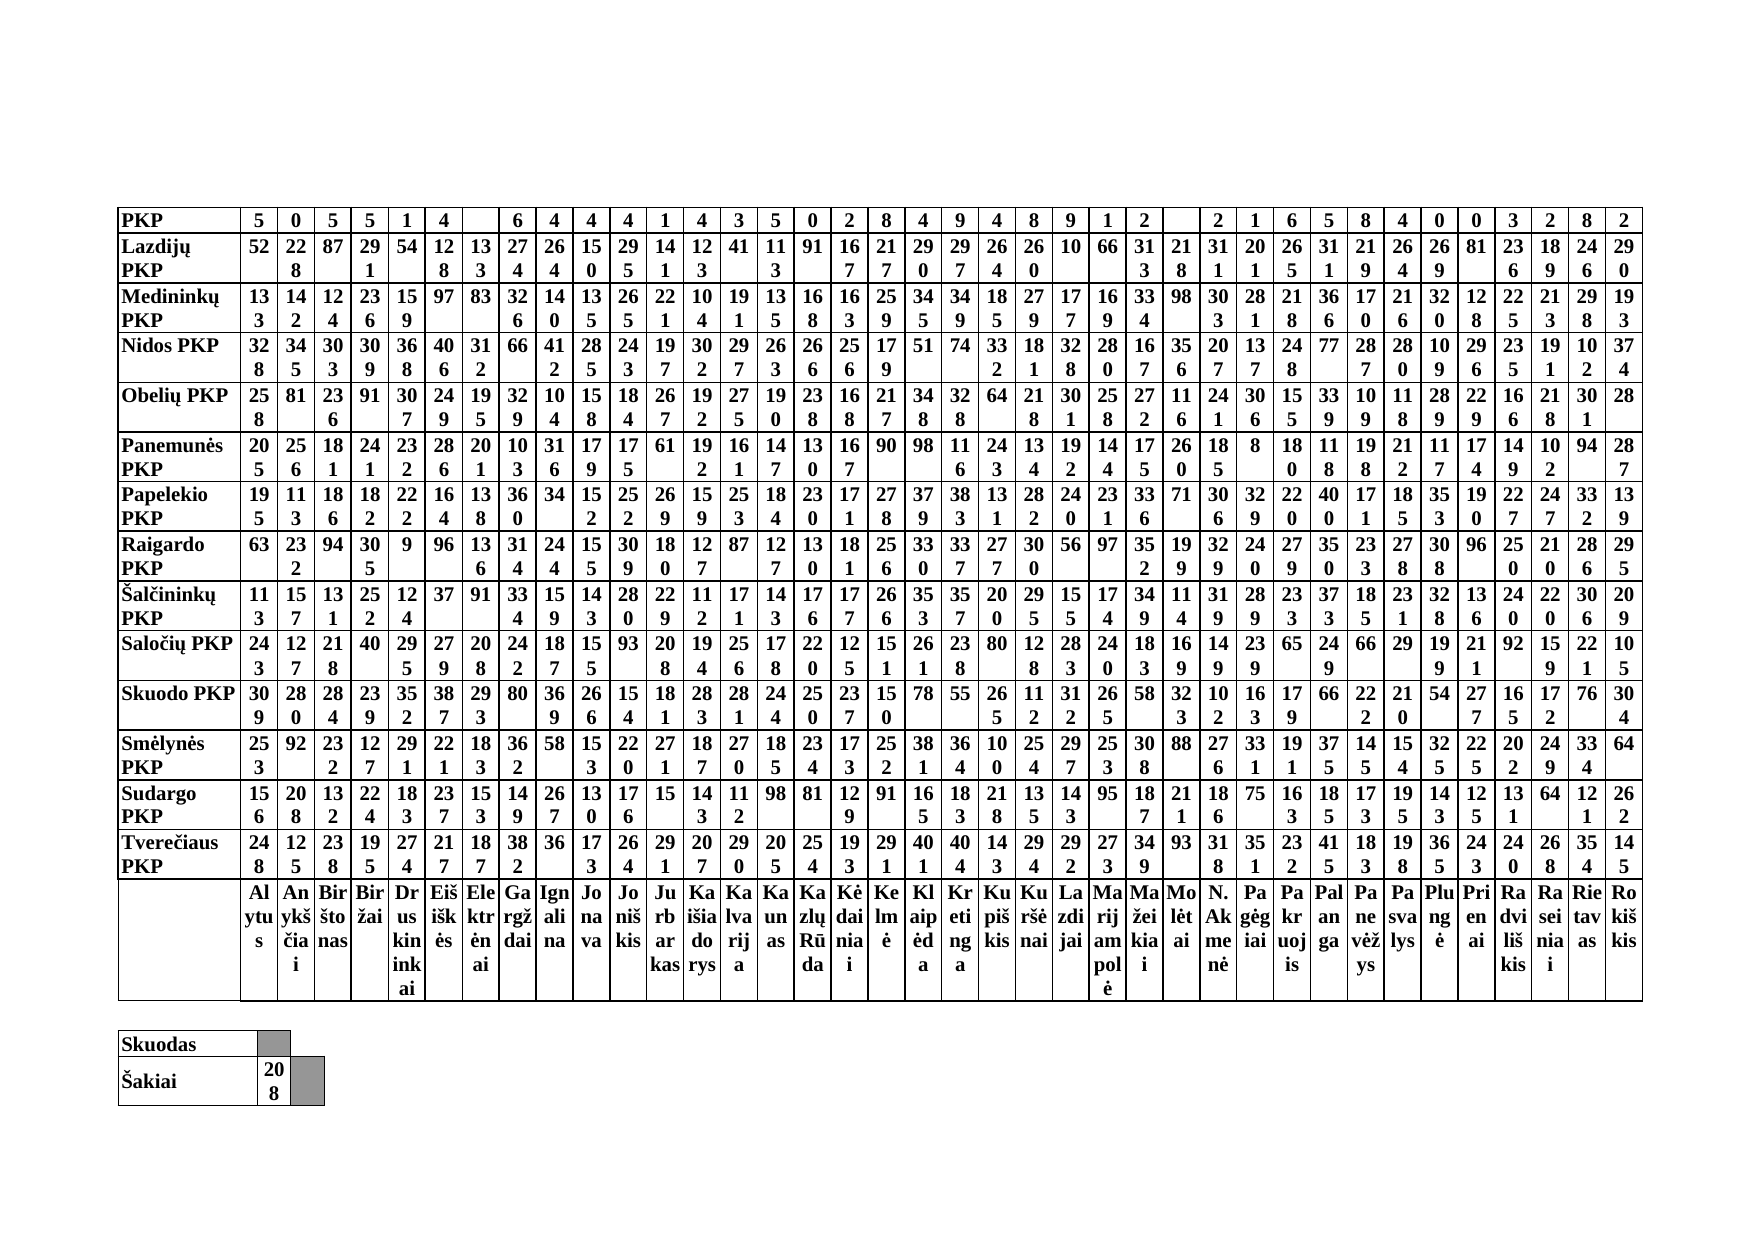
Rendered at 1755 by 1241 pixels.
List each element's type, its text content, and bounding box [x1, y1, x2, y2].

table_cell 156 [241, 781, 277, 828]
table_cell 81 [1459, 234, 1494, 282]
table_cell Jonava [574, 880, 609, 1000]
table_cell 185 [758, 731, 793, 779]
table_cell 192 [1053, 433, 1088, 481]
table_cell 352 [1127, 532, 1162, 580]
table_cell 180 [647, 532, 683, 580]
table_cell 242 [500, 631, 535, 679]
table_cell 66 [500, 333, 535, 381]
table_cell 312 [463, 333, 498, 381]
table_cell 4 [906, 208, 941, 232]
table_cell 232 [315, 731, 350, 779]
table_cell 131 [1496, 781, 1531, 828]
table_cell 285 [574, 333, 609, 381]
table_cell 2 [832, 208, 867, 232]
table_header [967, 1030, 1000, 1056]
table_cell 301 [1569, 383, 1605, 431]
table_cell Raseiniai [1532, 880, 1568, 1000]
table_cell Biržai [352, 880, 388, 1000]
table_cell 210 [1532, 532, 1568, 580]
table_cell 256 [721, 631, 757, 679]
table_cell [426, 1056, 460, 1105]
table_cell 258 [241, 383, 277, 431]
table_cell 29 [1385, 631, 1420, 679]
table_cell 56 [1053, 532, 1088, 580]
table_cell 136 [463, 532, 498, 580]
table_cell 93 [1164, 830, 1199, 878]
table_header [1608, 1030, 1636, 1056]
table_cell 415 [1311, 830, 1347, 878]
table_cell 87 [721, 532, 757, 580]
table_cell 183 [389, 781, 424, 828]
table_cell 149 [500, 781, 535, 828]
table_cell 191 [721, 284, 757, 332]
table_cell 118 [1385, 383, 1420, 431]
table_cell 313 [1127, 234, 1162, 282]
table_cell [764, 1056, 798, 1105]
table_cell 260 [1016, 234, 1052, 282]
table_cell 3 [721, 208, 757, 232]
table_cell 191 [1274, 731, 1310, 779]
table_cell 192 [684, 433, 720, 481]
table_cell 265 [1274, 234, 1310, 282]
table_cell 222 [1348, 681, 1383, 729]
table_cell 175 [611, 433, 646, 481]
table_cell 222 [389, 482, 424, 530]
table_cell 311 [1311, 234, 1347, 282]
table_cell 0 [1459, 208, 1494, 232]
table_cell 225 [1496, 284, 1531, 332]
table_cell 140 [537, 284, 572, 332]
table_cell 373 [1311, 582, 1347, 630]
table_cell 128 [1459, 284, 1494, 332]
table_cell Smėlynės PKP [119, 731, 240, 779]
table_cell Sudargo PKP [119, 781, 240, 828]
table_cell 218 [1532, 383, 1568, 431]
table_cell 412 [537, 333, 572, 381]
table_cell 243 [1459, 830, 1494, 878]
table_cell 58 [1127, 681, 1162, 729]
table_cell 75 [1237, 781, 1273, 828]
table_cell 208 [278, 781, 314, 828]
table_header [1270, 1030, 1304, 1056]
table_cell 404 [942, 830, 978, 878]
table_cell 173 [1348, 781, 1383, 828]
table_cell [460, 1056, 494, 1105]
table_cell 353 [906, 582, 941, 630]
table_cell 225 [1459, 731, 1494, 779]
table_cell 78 [906, 681, 941, 729]
table_cell 8 [1569, 208, 1605, 232]
table_cell 141 [647, 234, 683, 282]
table_cell 231 [1385, 582, 1420, 630]
table_cell 243 [241, 631, 277, 679]
table_cell 0 [278, 208, 314, 232]
table_cell 275 [721, 383, 757, 431]
table_header [731, 1030, 764, 1056]
table_cell 351 [1237, 830, 1273, 878]
table_cell 264 [979, 234, 1015, 282]
table_cell [798, 1056, 832, 1105]
table_cell 289 [1237, 582, 1273, 630]
table_cell 112 [684, 582, 720, 630]
table_header [528, 1030, 561, 1056]
table_cell 207 [684, 830, 720, 878]
table_cell 252 [611, 482, 646, 530]
table_cell 116 [1164, 383, 1199, 431]
table_cell Kaišiadorys [684, 880, 720, 1000]
table_cell 296 [1459, 333, 1494, 381]
table_cell 125 [832, 631, 867, 679]
table_cell [1540, 1056, 1574, 1105]
table_cell 34 [537, 482, 572, 530]
table_cell 4 [574, 208, 609, 232]
table_cell 183 [942, 781, 978, 828]
table_cell [528, 1056, 561, 1105]
table_cell 249 [1311, 631, 1347, 679]
table_cell [697, 1056, 731, 1105]
table_cell Panevėžys [1348, 880, 1383, 1000]
table_cell 241 [352, 433, 388, 481]
table_cell Kuršėnai [1016, 880, 1052, 1000]
table_cell 8 [1348, 208, 1383, 232]
table_cell 190 [1459, 482, 1494, 530]
table_cell 199 [1164, 532, 1199, 580]
table_cell 185 [979, 284, 1015, 332]
table_cell 8 [1016, 208, 1052, 232]
table_cell Lazdijų PKP [119, 234, 240, 282]
table_cell 270 [721, 731, 757, 779]
table_cell [1473, 1056, 1506, 1105]
table_cell 193 [1606, 284, 1642, 332]
table_cell 182 [352, 482, 388, 530]
table_cell 268 [1532, 830, 1568, 878]
table_cell 306 [1237, 383, 1273, 431]
table_cell Mažeikiai [1127, 880, 1162, 1000]
table_cell 102 [1532, 433, 1568, 481]
table_cell 221 [1569, 631, 1605, 679]
table_header [663, 1030, 697, 1056]
table_cell 112 [1016, 681, 1052, 729]
table_cell 279 [426, 631, 462, 679]
table_cell 179 [574, 433, 609, 481]
table_cell Šakiai [119, 1057, 257, 1105]
table_cell 153 [574, 731, 609, 779]
table_cell [1574, 1056, 1607, 1105]
table_cell 279 [1274, 532, 1310, 580]
table_cell 406 [426, 333, 462, 381]
table_cell 63 [241, 532, 277, 580]
table_cell 93 [611, 631, 646, 679]
table_cell 337 [942, 532, 978, 580]
table_cell 329 [500, 383, 535, 431]
table_cell 381 [906, 731, 941, 779]
table_cell 88 [1164, 731, 1199, 779]
table_cell [866, 1056, 899, 1105]
table_cell 303 [315, 333, 350, 381]
table_cell 0 [1422, 208, 1457, 232]
table_cell 266 [574, 681, 609, 729]
table_cell 183 [463, 731, 498, 779]
table_cell 300 [1016, 532, 1052, 580]
table_cell 3 [1496, 208, 1531, 232]
table_cell 237 [426, 781, 462, 828]
table_cell 208 [463, 631, 498, 679]
table_cell 66 [1348, 631, 1383, 679]
table_cell 201 [463, 433, 498, 481]
table_cell 195 [241, 482, 277, 530]
table_cell 184 [611, 383, 646, 431]
table_cell 297 [1053, 731, 1088, 779]
table_cell 224 [352, 781, 388, 828]
table_cell 306 [1569, 582, 1605, 630]
table_cell 240 [1496, 582, 1531, 630]
table_cell 209 [1606, 582, 1642, 630]
table_header [1506, 1030, 1540, 1056]
table_cell 158 [574, 383, 609, 431]
table_cell 130 [574, 781, 609, 828]
table_cell 238 [795, 383, 830, 431]
table_cell 400 [1311, 482, 1347, 530]
table_cell 289 [1422, 383, 1457, 431]
table_cell 253 [1090, 731, 1125, 779]
table_cell 96 [1459, 532, 1494, 580]
table_cell 309 [241, 681, 277, 729]
table_cell 357 [942, 582, 978, 630]
table_cell 133 [463, 234, 498, 282]
table_header [899, 1030, 933, 1056]
table_cell 234 [795, 731, 830, 779]
table_cell 176 [611, 781, 646, 828]
table_cell 91 [352, 383, 388, 431]
table_cell 145 [1348, 731, 1383, 779]
table_cell 125 [1459, 781, 1494, 828]
table_cell 183 [1127, 631, 1162, 679]
table_cell 2 [1127, 208, 1162, 232]
table_cell 159 [537, 582, 572, 630]
table_cell 232 [389, 433, 424, 481]
table_cell 65 [1274, 631, 1310, 679]
table_cell 4 [1385, 208, 1420, 232]
table_cell 295 [1016, 582, 1052, 630]
table_cell 92 [278, 731, 314, 779]
table_cell Rokiškis [1606, 880, 1642, 1000]
table_cell 258 [1090, 383, 1125, 431]
table_cell Anykščiai [278, 880, 314, 1000]
table_cell 278 [869, 482, 904, 530]
table_cell 169 [1164, 631, 1199, 679]
table_cell [1102, 1056, 1135, 1105]
table_cell 264 [537, 234, 572, 282]
table_header [460, 1030, 494, 1056]
table_cell 10 [1053, 234, 1088, 282]
table_cell 185 [1201, 433, 1236, 481]
table_cell 287 [1348, 333, 1383, 381]
table_header [1135, 1030, 1169, 1056]
table_cell Kalvarija [721, 880, 757, 1000]
table_cell 150 [574, 234, 609, 282]
table_cell 124 [389, 582, 424, 630]
table_cell 64 [1606, 731, 1642, 779]
table_cell 325 [1422, 731, 1457, 779]
table_cell 4 [979, 208, 1015, 232]
table_cell 323 [1164, 681, 1199, 729]
table_cell 291 [869, 830, 904, 878]
table_cell Kretinga [942, 880, 978, 1000]
table_cell 190 [758, 383, 793, 431]
table_cell 155 [574, 532, 609, 580]
table_cell 366 [1311, 284, 1347, 332]
table_cell 293 [463, 681, 498, 729]
table_cell 387 [426, 681, 462, 729]
table_cell Ignalina [537, 880, 572, 1000]
table_header [1304, 1030, 1338, 1056]
table_cell 213 [1532, 284, 1568, 332]
table_cell Jurbarkas [647, 880, 683, 1000]
table_cell [1439, 1056, 1473, 1105]
table_cell 221 [647, 284, 683, 332]
table_cell 248 [241, 830, 277, 878]
table_cell 189 [1532, 234, 1568, 282]
table_header [359, 1030, 392, 1056]
table_cell 116 [942, 433, 978, 481]
table_cell 229 [647, 582, 683, 630]
table_cell [1338, 1056, 1371, 1105]
table_cell 143 [1053, 781, 1088, 828]
table_cell 144 [1090, 433, 1125, 481]
table_cell Elektrėnai [463, 880, 498, 1000]
table_cell 228 [278, 234, 314, 282]
table_cell 129 [832, 781, 867, 828]
table_cell [1164, 208, 1199, 232]
table_cell 76 [1569, 681, 1605, 729]
table_cell 28 [1606, 383, 1642, 431]
table_cell 218 [1274, 284, 1310, 332]
table_cell 240 [1496, 830, 1531, 878]
table_cell 339 [1311, 383, 1347, 431]
table_cell 308 [1422, 532, 1457, 580]
table_cell 185 [1311, 781, 1347, 828]
table_cell 349 [942, 284, 978, 332]
table_cell 98 [1164, 284, 1199, 332]
table_cell 170 [1348, 284, 1383, 332]
table_cell 350 [1311, 532, 1347, 580]
table_cell 334 [500, 582, 535, 630]
table_cell Nidos PKP [119, 333, 240, 381]
table_cell 8 [1237, 433, 1273, 481]
table_cell [463, 208, 498, 232]
table_cell 80 [979, 631, 1015, 679]
table_cell 151 [869, 631, 904, 679]
table_cell 37 [426, 582, 462, 630]
table_cell 96 [426, 532, 462, 580]
table_cell 218 [1164, 234, 1199, 282]
table_cell 281 [721, 681, 757, 729]
table_cell 292 [1053, 830, 1088, 878]
table_cell 104 [537, 383, 572, 431]
table_cell 2 [1532, 208, 1568, 232]
table_cell 262 [1606, 781, 1642, 828]
table_cell 272 [1127, 383, 1162, 431]
table_cell 131 [979, 482, 1015, 530]
table_cell [1169, 1056, 1203, 1105]
table_cell Kelmė [869, 880, 904, 1000]
table_cell 195 [1385, 781, 1420, 828]
table_cell 274 [389, 830, 424, 878]
table_cell [1506, 1056, 1540, 1105]
table_cell 261 [906, 631, 941, 679]
table_cell 123 [684, 234, 720, 282]
table_cell 52 [241, 234, 277, 282]
table_cell [595, 1056, 629, 1105]
table_cell 5 [1311, 208, 1347, 232]
table_cell 362 [500, 731, 535, 779]
table_cell 217 [869, 234, 904, 282]
table_cell 155 [1274, 383, 1310, 431]
table_cell 232 [278, 532, 314, 580]
table_cell Papelekio PKP [119, 482, 240, 530]
table_header [1371, 1030, 1405, 1056]
table_cell 54 [1422, 681, 1457, 729]
table_cell Druskininkai [389, 880, 424, 1000]
table_cell 163 [1237, 681, 1273, 729]
table_cell 147 [758, 433, 793, 481]
table_cell 332 [979, 333, 1015, 381]
table_cell 230 [795, 482, 830, 530]
table_cell 290 [906, 234, 941, 282]
table_cell 187 [1127, 781, 1162, 828]
table_cell 220 [611, 731, 646, 779]
table_cell 181 [647, 681, 683, 729]
table_cell Obelių PKP [119, 383, 240, 431]
table_header [1034, 1030, 1068, 1056]
table_cell 236 [315, 383, 350, 431]
table_cell 2 [1201, 208, 1236, 232]
table_cell 143 [684, 781, 720, 828]
table_header [1203, 1030, 1236, 1056]
table_cell 276 [1201, 731, 1236, 779]
table_cell 150 [869, 681, 904, 729]
table_cell 145 [1606, 830, 1642, 878]
table_cell 175 [1127, 433, 1162, 481]
table_cell [933, 1056, 967, 1105]
table_cell 6 [500, 208, 535, 232]
table_cell 318 [1201, 830, 1236, 878]
table_cell 198 [1348, 433, 1383, 481]
table_cell 112 [721, 781, 757, 828]
table_cell 179 [1274, 681, 1310, 729]
table_cell 1 [647, 208, 683, 232]
table_cell 177 [1053, 284, 1088, 332]
table_cell 8 [869, 208, 904, 232]
table_cell 192 [684, 383, 720, 431]
table_cell Pakruojis [1274, 880, 1310, 1000]
table_cell 168 [795, 284, 830, 332]
table_cell 195 [463, 383, 498, 431]
table_cell 159 [389, 284, 424, 332]
table_cell 165 [906, 781, 941, 828]
table_header [1439, 1030, 1473, 1056]
table_cell 97 [1090, 532, 1125, 580]
table_cell [119, 880, 240, 1000]
table_cell 218 [1016, 383, 1052, 431]
table_header [933, 1030, 967, 1056]
table_header [1405, 1030, 1439, 1056]
table_cell 221 [426, 731, 462, 779]
table_cell 133 [241, 284, 277, 332]
table_header [291, 1030, 325, 1056]
table_cell [967, 1056, 1000, 1105]
table_cell 328 [241, 333, 277, 381]
table_cell 143 [979, 830, 1015, 878]
table_cell 250 [795, 681, 830, 729]
table_cell 9 [1053, 208, 1088, 232]
table_cell 186 [315, 482, 350, 530]
table_cell 142 [278, 284, 314, 332]
table_cell 319 [1201, 582, 1236, 630]
table_cell 185 [1385, 482, 1420, 530]
table_cell 295 [389, 631, 424, 679]
table_cell [359, 1056, 392, 1105]
table_cell 241 [1201, 383, 1236, 431]
table_cell 252 [352, 582, 388, 630]
table_cell 51 [906, 333, 941, 381]
table_cell 374 [1606, 333, 1642, 381]
table_cell 291 [647, 830, 683, 878]
table_cell 368 [389, 333, 424, 381]
table_cell 172 [1532, 681, 1568, 729]
table_cell 254 [795, 830, 830, 878]
table_cell 240 [1090, 631, 1125, 679]
table_cell 263 [758, 333, 793, 381]
table_cell 176 [795, 582, 830, 630]
table_cell [494, 1056, 528, 1105]
table_cell 143 [758, 582, 793, 630]
table_cell 291 [389, 731, 424, 779]
table_cell 303 [1201, 284, 1236, 332]
table_header [1338, 1030, 1371, 1056]
table_cell 208 [258, 1057, 290, 1105]
table_cell 243 [611, 333, 646, 381]
table_cell 104 [684, 284, 720, 332]
table_cell Gargždai [500, 880, 535, 1000]
table_cell Raigardo PKP [119, 532, 240, 580]
table_cell 5 [241, 208, 277, 232]
table_cell 77 [1311, 333, 1347, 381]
table_header [866, 1030, 899, 1056]
table_header [494, 1030, 528, 1056]
table_cell 311 [1201, 234, 1236, 282]
table_cell Lazdijai [1053, 880, 1088, 1000]
table_cell 295 [611, 234, 646, 282]
table_cell 87 [315, 234, 350, 282]
table_cell 36 [537, 830, 572, 878]
table_cell 264 [611, 830, 646, 878]
table_header [798, 1030, 832, 1056]
table_cell 320 [1422, 284, 1457, 332]
table_cell 127 [758, 532, 793, 580]
table_cell 128 [1016, 631, 1052, 679]
table_cell 4 [426, 208, 462, 232]
table_cell 265 [611, 284, 646, 332]
table_cell 220 [1274, 482, 1310, 530]
table_cell 198 [1385, 830, 1420, 878]
table_cell 166 [1496, 383, 1531, 431]
table_cell 193 [832, 830, 867, 878]
table_cell 121 [1569, 781, 1605, 828]
table_cell 55 [942, 681, 978, 729]
table_cell PKP [119, 208, 240, 232]
table_cell [1236, 1056, 1270, 1105]
table_cell 4 [611, 208, 646, 232]
table_cell [561, 1056, 595, 1105]
table_cell 328 [1422, 582, 1457, 630]
table_cell 81 [795, 781, 830, 828]
table_cell 58 [537, 731, 572, 779]
table_cell 117 [1422, 433, 1457, 481]
table_cell 177 [832, 582, 867, 630]
table_cell [1068, 1056, 1102, 1105]
table_cell 118 [1311, 433, 1347, 481]
table_cell Marijampolė [1090, 880, 1125, 1000]
table_cell 244 [758, 681, 793, 729]
table_cell 229 [1459, 383, 1494, 431]
table_cell 269 [1422, 234, 1457, 282]
table_header [258, 1031, 290, 1056]
table_cell 284 [315, 681, 350, 729]
table_cell 155 [574, 631, 609, 679]
table_cell [663, 1056, 697, 1105]
table_cell 184 [758, 482, 793, 530]
table_cell 163 [832, 284, 867, 332]
table_cell 309 [352, 333, 388, 381]
table_cell Klaipėda [906, 880, 941, 1000]
table_cell 212 [1385, 433, 1420, 481]
table_cell 185 [1348, 582, 1383, 630]
table_cell Radviliškis [1496, 880, 1531, 1000]
table_cell 161 [721, 433, 757, 481]
table_cell 291 [352, 234, 388, 282]
table_cell Tverečiaus PKP [119, 830, 240, 878]
table_cell 200 [979, 582, 1015, 630]
table_cell 253 [721, 482, 757, 530]
table_cell [1203, 1056, 1236, 1105]
table_cell 216 [1385, 284, 1420, 332]
table_cell N. Akmenė [1201, 880, 1236, 1000]
table_cell 239 [1237, 631, 1273, 679]
table_cell 233 [1274, 582, 1310, 630]
table_cell 187 [463, 830, 498, 878]
table_cell 1 [1237, 208, 1273, 232]
table_cell 187 [684, 731, 720, 779]
table_cell 155 [1053, 582, 1088, 630]
table_cell 91 [795, 234, 830, 282]
table_cell 328 [1053, 333, 1088, 381]
table_cell [1270, 1056, 1304, 1105]
table_cell 306 [1201, 482, 1236, 530]
table_cell 330 [906, 532, 941, 580]
table_cell 136 [1459, 582, 1494, 630]
table_cell 124 [315, 284, 350, 332]
table_cell 219 [1348, 234, 1383, 282]
table_cell 218 [979, 781, 1015, 828]
table_cell 168 [832, 383, 867, 431]
table_cell 238 [315, 830, 350, 878]
table_cell Pasvalys [1385, 880, 1420, 1000]
table_cell 220 [795, 631, 830, 679]
table_header [325, 1030, 358, 1056]
table_cell 294 [1016, 830, 1052, 878]
table_cell 210 [1385, 681, 1420, 729]
table_cell 191 [1532, 333, 1568, 381]
table_cell 331 [1237, 731, 1273, 779]
table_cell 297 [721, 333, 757, 381]
table_cell 345 [906, 284, 941, 332]
table_cell 356 [1164, 333, 1199, 381]
table_cell 286 [1569, 532, 1605, 580]
table_cell 186 [1201, 781, 1236, 828]
table_cell 171 [832, 482, 867, 530]
table_cell 264 [1385, 234, 1420, 282]
table_cell 125 [278, 830, 314, 878]
table_cell 113 [758, 234, 793, 282]
table_cell 15 [647, 781, 683, 828]
table_cell [1304, 1056, 1338, 1105]
table_cell 127 [352, 731, 388, 779]
table_cell 154 [1385, 731, 1420, 779]
table_cell 113 [278, 482, 314, 530]
table_cell 169 [1090, 284, 1125, 332]
table_cell 95 [1090, 781, 1125, 828]
table_cell 159 [1532, 631, 1568, 679]
table_cell 326 [500, 284, 535, 332]
table_cell 280 [1090, 333, 1125, 381]
table_header [629, 1030, 663, 1056]
table_cell 9 [389, 532, 424, 580]
table_cell 97 [426, 284, 462, 332]
table_cell Eišiškės [426, 880, 462, 1000]
table_cell 365 [1422, 830, 1457, 878]
table_cell 248 [1274, 333, 1310, 381]
table_cell 267 [647, 383, 683, 431]
table_cell 201 [1237, 234, 1273, 282]
table_cell 181 [1016, 333, 1052, 381]
table_cell 139 [1606, 482, 1642, 530]
table_cell 183 [1348, 830, 1383, 878]
table_cell Kėdainiai [832, 880, 867, 1000]
table_cell 246 [1569, 234, 1605, 282]
table_cell 1 [1090, 208, 1125, 232]
table_cell 266 [869, 582, 904, 630]
table_header [595, 1030, 629, 1056]
table_cell 109 [1422, 333, 1457, 381]
table_header [1000, 1030, 1034, 1056]
table_cell 165 [1496, 681, 1531, 729]
table_cell 297 [942, 234, 978, 282]
table_cell 236 [352, 284, 388, 332]
table_cell 66 [1311, 681, 1347, 729]
table_cell 40 [352, 631, 388, 679]
table_cell 348 [906, 383, 941, 431]
table_cell 235 [1496, 333, 1531, 381]
table_cell 81 [278, 383, 314, 431]
table_cell 149 [1201, 631, 1236, 679]
table_cell 287 [1606, 433, 1642, 481]
table_cell 105 [1606, 631, 1642, 679]
table_cell 308 [1127, 731, 1162, 779]
table_cell 180 [1274, 433, 1310, 481]
table_cell 90 [869, 433, 904, 481]
table_cell 281 [1237, 284, 1273, 332]
table_cell 127 [684, 532, 720, 580]
table_cell 332 [1569, 482, 1605, 530]
table_cell 71 [1164, 482, 1199, 530]
table_cell 114 [1164, 582, 1199, 630]
table_cell 1 [389, 208, 424, 232]
table_cell [1371, 1056, 1405, 1105]
table_cell 349 [1127, 582, 1162, 630]
table_cell 94 [1569, 433, 1605, 481]
table_cell 227 [1496, 482, 1531, 530]
table_cell 197 [647, 333, 683, 381]
table_header [426, 1030, 460, 1056]
table_header [764, 1030, 798, 1056]
table_cell 187 [537, 631, 572, 679]
table_cell 243 [979, 433, 1015, 481]
table_cell 74 [942, 333, 978, 381]
table_header [1574, 1030, 1607, 1056]
table_cell 277 [1459, 681, 1494, 729]
table_cell [832, 1056, 866, 1105]
table_cell Kazlų Rūda [795, 880, 830, 1000]
table_cell 266 [795, 333, 830, 381]
table_cell 369 [537, 681, 572, 729]
table_cell 202 [1496, 731, 1531, 779]
table_cell 178 [758, 631, 793, 679]
table_cell 5 [315, 208, 350, 232]
table_cell 135 [574, 284, 609, 332]
table_cell 271 [647, 731, 683, 779]
table_cell 6 [1274, 208, 1310, 232]
table_cell 314 [500, 532, 535, 580]
table_cell 382 [500, 830, 535, 878]
table_cell 249 [426, 383, 462, 431]
table_cell 345 [278, 333, 314, 381]
table_cell 199 [1422, 631, 1457, 679]
table_cell 283 [1053, 631, 1088, 679]
table_cell [392, 1056, 426, 1105]
table_cell 250 [1496, 532, 1531, 580]
table_cell [1034, 1056, 1068, 1105]
table_cell 240 [1053, 482, 1088, 530]
table_cell 159 [684, 482, 720, 530]
table_cell 152 [574, 482, 609, 530]
table_cell 254 [1016, 731, 1052, 779]
table_cell 207 [1201, 333, 1236, 381]
table_cell [1135, 1056, 1169, 1105]
table_cell 149 [1496, 433, 1531, 481]
table_cell 280 [278, 681, 314, 729]
table_cell 173 [832, 731, 867, 779]
table_cell 217 [869, 383, 904, 431]
table_cell 277 [979, 532, 1015, 580]
table_cell [1405, 1056, 1439, 1105]
table_header [697, 1030, 731, 1056]
table_cell Birštonas [315, 880, 350, 1000]
table_cell 231 [1090, 482, 1125, 530]
table_cell 103 [500, 433, 535, 481]
table_header [832, 1030, 866, 1056]
table_cell Palanga [1311, 880, 1347, 1000]
table_cell 195 [352, 830, 388, 878]
table_cell 2 [1606, 208, 1642, 232]
table_cell 143 [1422, 781, 1457, 828]
table_header [561, 1030, 595, 1056]
table_cell 379 [906, 482, 941, 530]
table_cell [1608, 1056, 1636, 1105]
table_cell 154 [611, 681, 646, 729]
table_cell 143 [574, 582, 609, 630]
table_cell 179 [869, 333, 904, 381]
table_cell 205 [241, 433, 277, 481]
table_cell [1000, 1056, 1034, 1105]
table_cell 253 [241, 731, 277, 779]
table_cell 171 [1348, 482, 1383, 530]
table_cell 360 [500, 482, 535, 530]
table_cell 218 [315, 631, 350, 679]
table_cell 167 [832, 433, 867, 481]
table_cell 208 [647, 631, 683, 679]
table_cell 260 [1164, 433, 1199, 481]
table_cell 232 [1274, 830, 1310, 878]
table_cell 265 [979, 681, 1015, 729]
table_cell [629, 1056, 663, 1105]
table_cell 286 [426, 433, 462, 481]
table_cell 328 [942, 383, 978, 431]
table_cell 267 [537, 781, 572, 828]
table_cell 134 [1016, 433, 1052, 481]
table_cell [899, 1056, 933, 1105]
table_cell Panemunės PKP [119, 433, 240, 481]
table_cell Joniškis [611, 880, 646, 1000]
table_header [1236, 1030, 1270, 1056]
table_cell 312 [1053, 681, 1088, 729]
table_cell 316 [537, 433, 572, 481]
table_cell [291, 1057, 324, 1105]
table_cell 249 [1532, 731, 1568, 779]
table_header [1102, 1030, 1135, 1056]
table_cell 211 [1459, 631, 1494, 679]
table_header [1473, 1030, 1506, 1056]
table_cell Alytus [241, 880, 277, 1000]
table_cell 163 [1274, 781, 1310, 828]
table_cell 247 [1532, 482, 1568, 530]
table_cell 205 [758, 830, 793, 878]
table_cell [325, 1056, 358, 1105]
table_cell 194 [684, 631, 720, 679]
table_cell 167 [1127, 333, 1162, 381]
table_cell [731, 1056, 764, 1105]
table_cell Molėtai [1164, 880, 1199, 1000]
table_cell 329 [1201, 532, 1236, 580]
table_cell 174 [1459, 433, 1494, 481]
table_cell 375 [1311, 731, 1347, 779]
table_cell 5 [758, 208, 793, 232]
table_cell 295 [1606, 532, 1642, 580]
table_cell 239 [352, 681, 388, 729]
table_cell 64 [979, 383, 1015, 431]
table_cell 280 [1385, 333, 1420, 381]
table_cell 137 [1237, 333, 1273, 381]
table_cell 130 [795, 433, 830, 481]
table_cell 135 [1016, 781, 1052, 828]
table_cell 364 [942, 731, 978, 779]
table_cell Kaunas [758, 880, 793, 1000]
table_cell Šalčininkų PKP [119, 582, 240, 630]
table_cell 167 [832, 234, 867, 282]
table_cell 302 [684, 333, 720, 381]
table_cell 127 [278, 631, 314, 679]
table_cell 102 [1201, 681, 1236, 729]
table_cell 102 [1569, 333, 1605, 381]
table_cell 279 [1016, 284, 1052, 332]
table_cell 238 [942, 631, 978, 679]
table_cell Prienai [1459, 880, 1494, 1000]
table_cell 61 [647, 433, 683, 481]
table_cell Pagėgiai [1237, 880, 1273, 1000]
table_cell 383 [942, 482, 978, 530]
table_cell 273 [1090, 830, 1125, 878]
table_cell 301 [1053, 383, 1088, 431]
table_cell 336 [1127, 482, 1162, 530]
table_cell 4 [684, 208, 720, 232]
table_cell 164 [426, 482, 462, 530]
table_cell 132 [315, 781, 350, 828]
table_cell 329 [1237, 482, 1273, 530]
table_cell 91 [463, 582, 498, 630]
table_cell 220 [1532, 582, 1568, 630]
table_cell 334 [1127, 284, 1162, 332]
table_cell 135 [758, 284, 793, 332]
table_cell Saločių PKP [119, 631, 240, 679]
table_cell 269 [647, 482, 683, 530]
table_cell 309 [611, 532, 646, 580]
table_cell 54 [389, 234, 424, 282]
table_cell 83 [463, 284, 498, 332]
table_cell 157 [278, 582, 314, 630]
table_cell 237 [832, 681, 867, 729]
table_cell Skuodo PKP [119, 681, 240, 729]
table_cell 283 [684, 681, 720, 729]
table_cell 80 [500, 681, 535, 729]
table_header [1169, 1030, 1203, 1056]
table_cell 211 [1164, 781, 1199, 828]
table_cell 265 [1090, 681, 1125, 729]
table_cell 304 [1606, 681, 1642, 729]
table_cell Kupiškis [979, 880, 1015, 1000]
table_header [1540, 1030, 1574, 1056]
table_cell 173 [574, 830, 609, 878]
table_cell 64 [1532, 781, 1568, 828]
table_cell 290 [1606, 234, 1642, 282]
table_cell 256 [832, 333, 867, 381]
table_cell 41 [721, 234, 757, 282]
table_cell 349 [1127, 830, 1162, 878]
table_cell 153 [463, 781, 498, 828]
table_cell 92 [1496, 631, 1531, 679]
table_cell 278 [1385, 532, 1420, 580]
table_cell 171 [721, 582, 757, 630]
table_cell 100 [979, 731, 1015, 779]
table_cell 66 [1090, 234, 1125, 282]
table_header [1068, 1030, 1102, 1056]
table_cell 217 [426, 830, 462, 878]
table_cell 9 [942, 208, 978, 232]
table_cell 305 [352, 532, 388, 580]
table_cell 290 [721, 830, 757, 878]
table_cell 256 [278, 433, 314, 481]
table_cell Plungė [1422, 880, 1457, 1000]
table_cell 240 [1237, 532, 1273, 580]
table_cell 109 [1348, 383, 1383, 431]
table_cell 98 [758, 781, 793, 828]
table_cell 274 [500, 234, 535, 282]
table_cell 91 [869, 781, 904, 828]
table_cell 252 [869, 731, 904, 779]
table_cell 94 [315, 532, 350, 580]
table_cell 98 [906, 433, 941, 481]
table_cell 5 [352, 208, 388, 232]
table_cell 256 [869, 532, 904, 580]
table_cell 280 [611, 582, 646, 630]
table_cell 298 [1569, 284, 1605, 332]
table_cell 352 [389, 681, 424, 729]
table_cell 131 [315, 582, 350, 630]
table_cell 307 [389, 383, 424, 431]
table_cell 130 [795, 532, 830, 580]
table_cell 0 [795, 208, 830, 232]
table_cell 282 [1016, 482, 1052, 530]
table_cell 259 [869, 284, 904, 332]
table_cell Medininkų PKP [119, 284, 240, 332]
table_cell 354 [1569, 830, 1605, 878]
table_cell 401 [906, 830, 941, 878]
table_cell 353 [1422, 482, 1457, 530]
table_cell 236 [1496, 234, 1531, 282]
table_cell 334 [1569, 731, 1605, 779]
table_header [392, 1030, 426, 1056]
table_cell 181 [315, 433, 350, 481]
table_cell 4 [537, 208, 572, 232]
table_cell 233 [1348, 532, 1383, 580]
table_cell Rietavas [1569, 880, 1605, 1000]
table_cell 244 [537, 532, 572, 580]
table_cell 138 [463, 482, 498, 530]
table_cell 181 [832, 532, 867, 580]
table_cell 174 [1090, 582, 1125, 630]
table_header Skuodas [119, 1031, 257, 1056]
table_cell 128 [426, 234, 462, 282]
table_cell 113 [241, 582, 277, 630]
